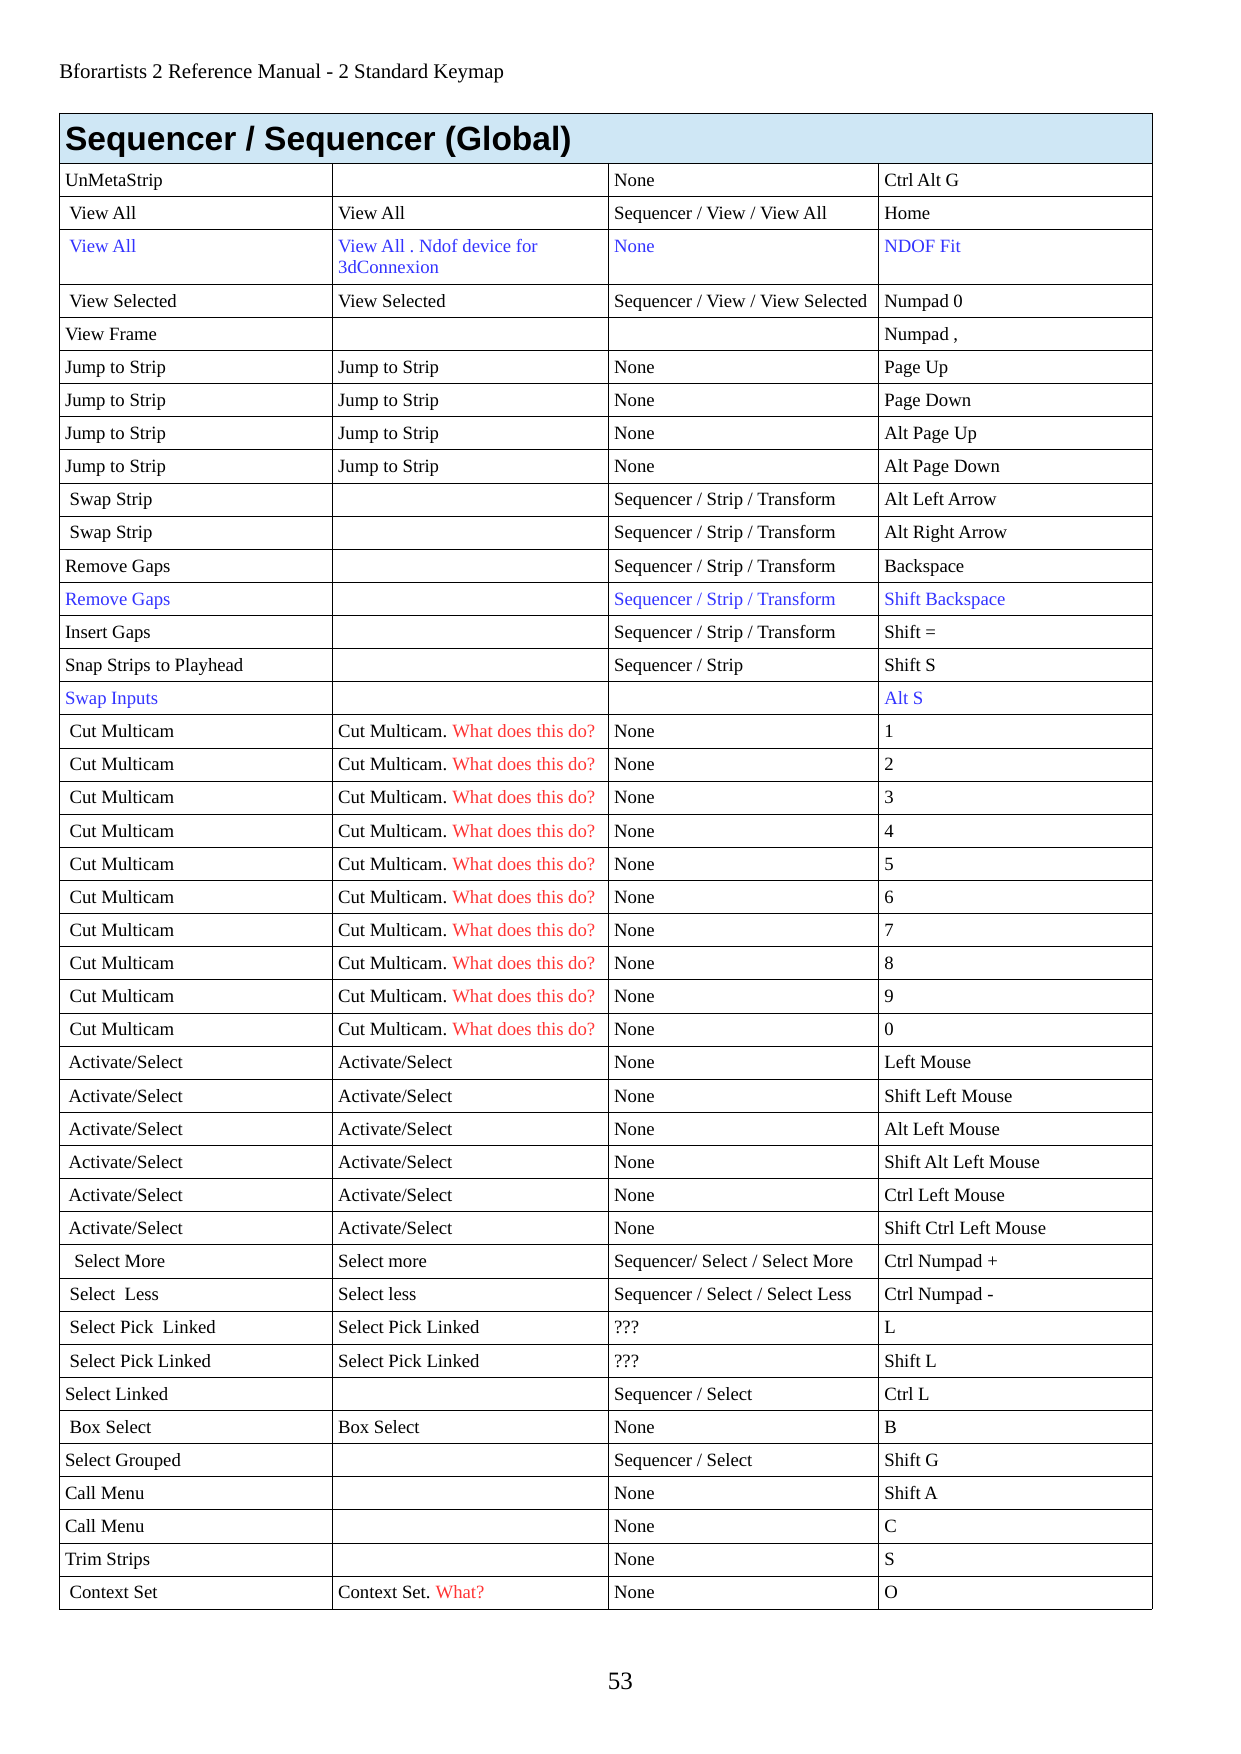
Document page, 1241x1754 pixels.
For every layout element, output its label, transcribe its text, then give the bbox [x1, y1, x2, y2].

table_cell Cut Multicam [60, 881, 332, 913]
table_cell Sequencer/ Select / Select More [609, 1245, 878, 1277]
table_cell Cut Multicam [60, 914, 332, 946]
table_cell Activate/Select [60, 1080, 332, 1112]
table_cell None [609, 815, 878, 847]
table_cell Cut Multicam. What does this do? [333, 914, 608, 946]
table_cell Shift Alt Left Mouse [879, 1146, 1152, 1178]
table_cell Cut Multicam. What does this do? [333, 881, 608, 913]
table_cell Shift S [879, 649, 1152, 681]
table_cell None [609, 715, 878, 747]
table_cell Swap Strip [60, 484, 332, 516]
table_cell Cut Multicam. What does this do? [333, 947, 608, 979]
table_cell Sequencer / Strip / Transform [609, 484, 878, 516]
table_cell L [879, 1312, 1152, 1344]
table_cell View All [60, 197, 332, 229]
table_cell Activate/Select [333, 1047, 608, 1079]
table_cell None [609, 1146, 878, 1178]
table_cell Jump to Strip [60, 417, 332, 449]
table_cell Jump to Strip [333, 450, 608, 482]
table_cell None [609, 1510, 878, 1542]
table_cell Shift A [879, 1477, 1152, 1509]
table_cell Sequencer / View / View Selected [609, 285, 878, 317]
table_cell Activate/Select [60, 1146, 332, 1178]
table_cell [333, 517, 608, 549]
table_cell View Selected [60, 285, 332, 317]
table_cell Select less [333, 1279, 608, 1311]
table_cell View All . Ndof device for 3dConnexion [333, 230, 608, 284]
table_cell [333, 682, 608, 714]
table_cell Alt Left Arrow [879, 484, 1152, 516]
table_cell Ctrl Numpad + [879, 1245, 1152, 1277]
table_cell Sequencer / View / View All [609, 197, 878, 229]
table_cell [333, 616, 608, 648]
table_cell Shift Ctrl Left Mouse [879, 1212, 1152, 1244]
table_cell View Selected [333, 285, 608, 317]
table_cell Sequencer / Strip / Transform [609, 517, 878, 549]
table_cell None [609, 450, 878, 482]
table_cell Box Select [60, 1411, 332, 1443]
table_cell B [879, 1411, 1152, 1443]
table_cell None [609, 417, 878, 449]
table_cell [609, 318, 878, 350]
table_cell View All [60, 230, 332, 284]
table_cell None [609, 914, 878, 946]
table_cell [333, 649, 608, 681]
table_cell Shift G [879, 1444, 1152, 1476]
table_cell Cut Multicam. What does this do? [333, 1014, 608, 1046]
table_cell [333, 318, 608, 350]
table_cell Remove Gaps [60, 550, 332, 582]
table_cell Select Pick Linked [60, 1345, 332, 1377]
table_cell Cut Multicam. What does this do? [333, 749, 608, 781]
table_cell Cut Multicam [60, 782, 332, 814]
table_cell 9 [879, 980, 1152, 1012]
table_cell None [609, 980, 878, 1012]
table_cell Jump to Strip [333, 384, 608, 416]
table_cell Context Set [60, 1577, 332, 1609]
table_cell Sequencer / Strip [609, 649, 878, 681]
table_cell Shift = [879, 616, 1152, 648]
table_cell Shift Backspace [879, 583, 1152, 615]
table_cell Activate/Select [60, 1212, 332, 1244]
table_cell None [609, 1113, 878, 1145]
table_header Sequencer / Sequencer (Global) [60, 114, 1152, 163]
table_cell Ctrl Numpad - [879, 1279, 1152, 1311]
table_cell Page Down [879, 384, 1152, 416]
table_cell Ctrl Alt G [879, 164, 1152, 196]
table_cell Jump to Strip [60, 351, 332, 383]
table_cell None [609, 1014, 878, 1046]
table_cell Activate/Select [333, 1080, 608, 1112]
table_cell Sequencer / Select [609, 1444, 878, 1476]
table_cell Select more [333, 1245, 608, 1277]
table_cell None [609, 749, 878, 781]
table_cell None [609, 848, 878, 880]
table_cell Sequencer / Strip / Transform [609, 583, 878, 615]
table_cell Select Pick Linked [333, 1345, 608, 1377]
table_cell None [609, 384, 878, 416]
table_cell [333, 164, 608, 196]
table_cell Cut Multicam [60, 980, 332, 1012]
table_cell 0 [879, 1014, 1152, 1046]
table_cell Ctrl Left Mouse [879, 1179, 1152, 1211]
table_cell None [609, 1411, 878, 1443]
table_cell ??? [609, 1312, 878, 1344]
table_cell None [609, 1080, 878, 1112]
table_cell Call Menu [60, 1510, 332, 1542]
table_cell Jump to Strip [60, 450, 332, 482]
table_cell Cut Multicam [60, 848, 332, 880]
table_cell O [879, 1577, 1152, 1609]
table_cell S [879, 1544, 1152, 1576]
table_cell View All [333, 197, 608, 229]
table_cell [333, 1510, 608, 1542]
table_cell Activate/Select [333, 1146, 608, 1178]
table_cell Left Mouse [879, 1047, 1152, 1079]
table_cell Activate/Select [60, 1113, 332, 1145]
table_cell Box Select [333, 1411, 608, 1443]
table_cell None [609, 782, 878, 814]
table_cell 2 [879, 749, 1152, 781]
table_cell Snap Strips to Playhead [60, 649, 332, 681]
table_cell Alt Left Mouse [879, 1113, 1152, 1145]
table_cell Cut Multicam. What does this do? [333, 815, 608, 847]
table_cell Sequencer / Select [609, 1378, 878, 1410]
table_cell Alt Right Arrow [879, 517, 1152, 549]
table_cell Cut Multicam. What does this do? [333, 980, 608, 1012]
table_cell Sequencer / Select / Select Less [609, 1279, 878, 1311]
table_cell Alt S [879, 682, 1152, 714]
table_cell None [609, 1477, 878, 1509]
table_cell Jump to Strip [333, 351, 608, 383]
table_cell Ctrl L [879, 1378, 1152, 1410]
table_cell View Frame [60, 318, 332, 350]
table_cell Activate/Select [60, 1179, 332, 1211]
table_cell Select Pick Linked [333, 1312, 608, 1344]
table_cell Call Menu [60, 1477, 332, 1509]
table_cell Select Pick Linked [60, 1312, 332, 1344]
table_cell None [609, 230, 878, 284]
table_cell 6 [879, 881, 1152, 913]
table_cell Jump to Strip [60, 384, 332, 416]
table_cell Sequencer / Strip / Transform [609, 616, 878, 648]
table_cell Home [879, 197, 1152, 229]
table_cell Insert Gaps [60, 616, 332, 648]
table_cell Shift L [879, 1345, 1152, 1377]
table_cell None [609, 1544, 878, 1576]
table_cell Remove Gaps [60, 583, 332, 615]
table_cell Cut Multicam. What does this do? [333, 715, 608, 747]
table_cell [609, 682, 878, 714]
table_cell NDOF Fit [879, 230, 1152, 284]
table_cell 1 [879, 715, 1152, 747]
table_cell Swap Strip [60, 517, 332, 549]
table_cell None [609, 1047, 878, 1079]
table_cell ??? [609, 1345, 878, 1377]
table_cell Shift Left Mouse [879, 1080, 1152, 1112]
table_cell UnMetaStrip [60, 164, 332, 196]
table_cell Context Set. What? [333, 1577, 608, 1609]
table_cell 8 [879, 947, 1152, 979]
table_cell 4 [879, 815, 1152, 847]
table_cell Cut Multicam [60, 947, 332, 979]
table_cell Jump to Strip [333, 417, 608, 449]
table_cell [333, 583, 608, 615]
table_cell None [609, 1577, 878, 1609]
table_cell 3 [879, 782, 1152, 814]
table_cell Activate/Select [60, 1047, 332, 1079]
table_cell None [609, 1212, 878, 1244]
table_cell Select Linked [60, 1378, 332, 1410]
table_cell Cut Multicam [60, 715, 332, 747]
table_cell [333, 1444, 608, 1476]
table_cell Select Less [60, 1279, 332, 1311]
table_cell Page Up [879, 351, 1152, 383]
table_cell Numpad 0 [879, 285, 1152, 317]
table_cell Activate/Select [333, 1113, 608, 1145]
table_cell 7 [879, 914, 1152, 946]
table_cell Cut Multicam [60, 1014, 332, 1046]
table_cell None [609, 351, 878, 383]
table_cell [333, 1477, 608, 1509]
table_cell None [609, 164, 878, 196]
table_cell [333, 1544, 608, 1576]
table_cell Swap Inputs [60, 682, 332, 714]
table_cell Numpad , [879, 318, 1152, 350]
table_cell Cut Multicam [60, 815, 332, 847]
table_cell None [609, 881, 878, 913]
table_cell [333, 550, 608, 582]
table_cell C [879, 1510, 1152, 1542]
table_cell Trim Strips [60, 1544, 332, 1576]
table_cell None [609, 1179, 878, 1211]
table_cell None [609, 947, 878, 979]
table_cell Alt Page Down [879, 450, 1152, 482]
table_cell Backspace [879, 550, 1152, 582]
table_cell Activate/Select [333, 1212, 608, 1244]
table_cell [333, 484, 608, 516]
table_cell Alt Page Up [879, 417, 1152, 449]
table_cell Cut Multicam. What does this do? [333, 782, 608, 814]
table_cell Select More [60, 1245, 332, 1277]
table_cell 5 [879, 848, 1152, 880]
table_cell Select Grouped [60, 1444, 332, 1476]
table_cell Sequencer / Strip / Transform [609, 550, 878, 582]
table_cell Cut Multicam [60, 749, 332, 781]
table_cell Activate/Select [333, 1179, 608, 1211]
table_cell [333, 1378, 608, 1410]
table_cell Cut Multicam. What does this do? [333, 848, 608, 880]
